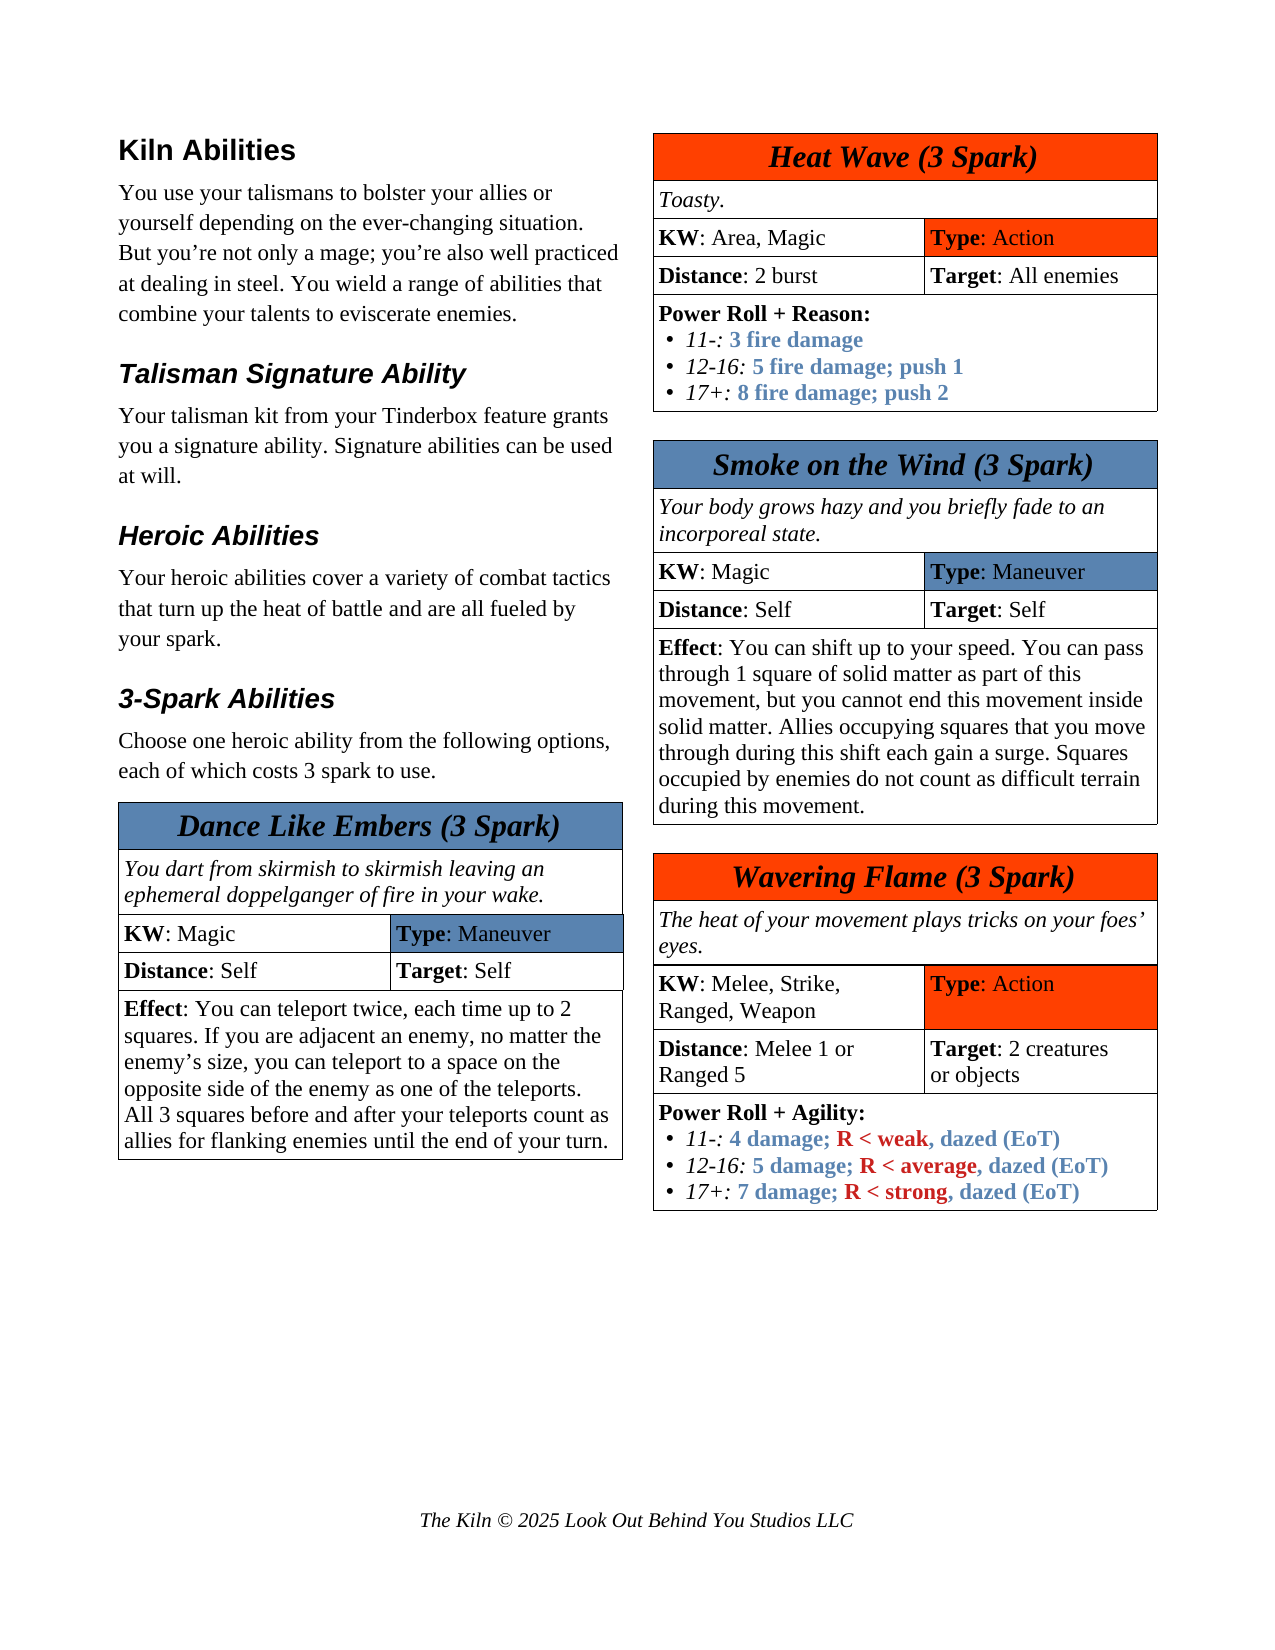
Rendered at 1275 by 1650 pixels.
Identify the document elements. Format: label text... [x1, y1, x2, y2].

subtitle Kiln Abilities [118, 133, 622, 166]
table_cell Target: 2 creatures or objects [925, 1030, 1157, 1093]
table_cell The heat of your movement plays tricks on your foes’ eyes. [654, 901, 1157, 964]
table_header Effect: You can shift up to your speed. You can pass through 1 square of solid matter as part of this movement, but you cannot end this movement inside solid matter. Allies occupying squares that you move through during this shift each gain a surge. Squares occupied by enemies do not count as difficult terrain during this movement. [654, 629, 1157, 824]
table_header KW: Melee, Strike, Ranged, Weapon [654, 966, 924, 1029]
table_header KW: Magic [119, 915, 390, 952]
text Choose one heroic ability from the following options, each of which costs 3 spark to use. [118, 727, 622, 783]
table_cell Your body grows hazy and you briefly fade to an incorporeal state. [654, 489, 1157, 552]
table_header Smoke on the Wind (3 Spark) [654, 441, 1157, 488]
table_header KW: Area, Magic [654, 219, 924, 256]
table_cell Distance: Self [119, 953, 390, 990]
table_cell Distance: Melee 1 or Ranged 5 [654, 1030, 924, 1093]
table_cell Target: Self [391, 953, 623, 990]
table_header KW: Magic [654, 553, 924, 590]
table_header Wavering Flame (3 Spark) [654, 854, 1157, 900]
table_header Power Roll + Reason: 11-: 3 fire damage 12-16: 5 fire damage; push 1 17+: 8 fire damage; push 2 [654, 295, 1157, 411]
table_cell Distance: Self [654, 591, 924, 628]
subtitle 3-Spark Abilities [118, 682, 622, 714]
text Your heroic abilities cover a variety of combat tactics that turn up the heat of battle and are all fueled by your spark. [118, 564, 622, 651]
table_header Power Roll + Agility: 11-: 4 damage; R < weak, dazed (EoT) 12-16: 5 damage; R < average, dazed (EoT) 17+: 7 damage; R < strong, dazed (EoT) [654, 1094, 1157, 1210]
table_header Type: Maneuver [391, 915, 623, 952]
table_cell You dart from skirmish to skirmish leaving an ephemeral doppelganger of fire in your wake. [119, 850, 622, 914]
table_cell Distance: 2 burst [654, 257, 924, 294]
table_header Type: Action [925, 966, 1157, 1029]
table_cell Toasty. [654, 181, 1157, 218]
text You use your talismans to bolster your allies or yourself depending on the ever-changing situation. But you’re not only a mage; you’re also well practiced at dealing in steel. You wield a range of abilities that combine your talents to eviscerate enemies. [118, 179, 622, 326]
table_cell Target: Self [925, 591, 1157, 628]
table_header Dance Like Embers (3 Spark) [119, 803, 622, 849]
table_header Type: Action [925, 219, 1157, 256]
subtitle Talisman Signature Ability [118, 357, 622, 389]
table_cell Target: All enemies [925, 257, 1157, 294]
table_header Type: Maneuver [925, 553, 1157, 590]
table_header Effect: You can teleport twice, each time up to 2 squares. If you are adjacent an enemy, no matter the enemy’s size, you can teleport to a space on the opposite side of the enemy as one of the teleports. All 3 squares before and after your teleports count as allies for flanking enemies until the end of your turn. [119, 991, 622, 1159]
subtitle Heroic Abilities [118, 520, 622, 552]
text Your talisman kit from your Tinderbox feature grants you a signature ability. Signature abilities can be used at will. [118, 402, 622, 489]
table_header Heat Wave (3 Spark) [654, 134, 1157, 180]
